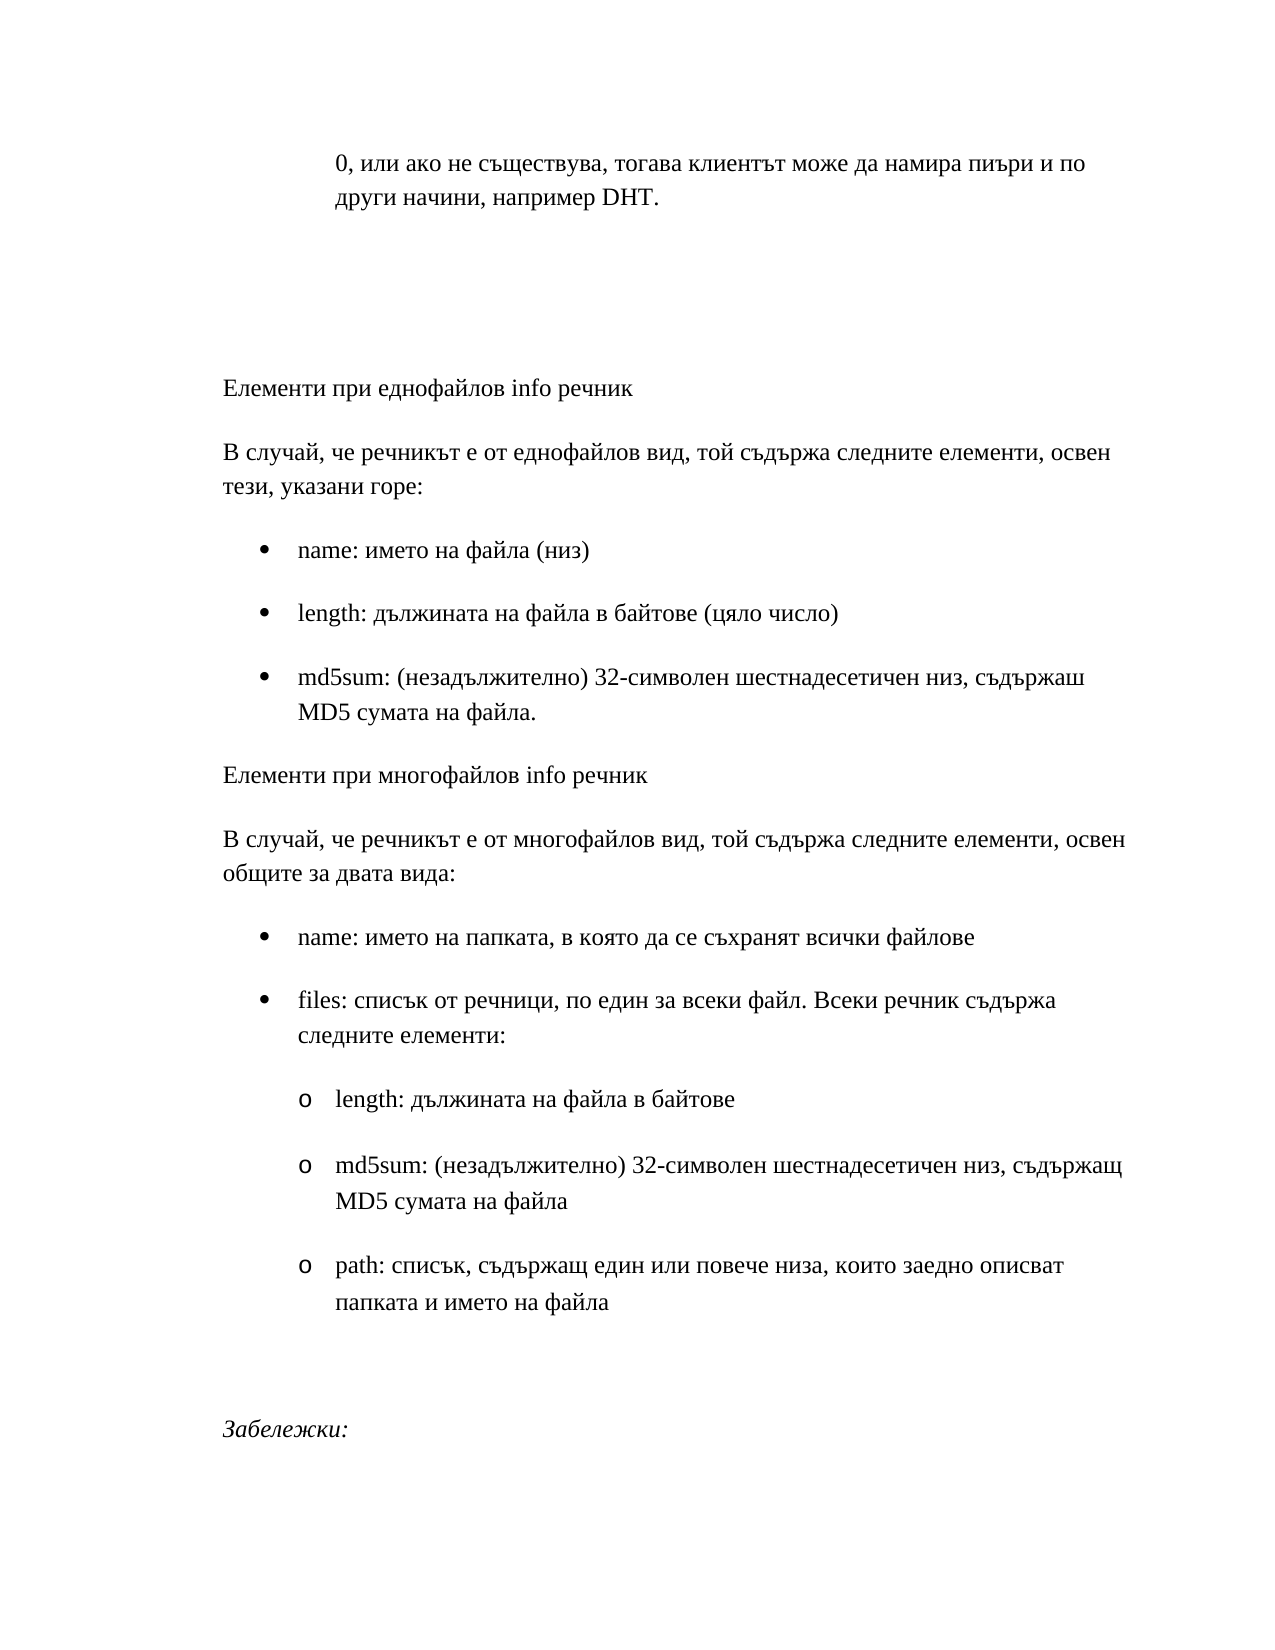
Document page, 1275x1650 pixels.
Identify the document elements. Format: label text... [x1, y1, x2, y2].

text В случай, че речникът е от еднофайлов вид, той съдържа следните елементи, освен тези, указани горе: [223, 437, 1127, 500]
list md5sum: (незадължително) 32-символен шестнадесетичен низ, съдържащ MD5 сумата на файла [298, 1150, 1127, 1215]
text В случай, че речникът е от многофайлов вид, той съдържа следните елементи, освен общите за двата вида: [223, 824, 1127, 887]
list length: дължината на файла в байтове [298, 1084, 1127, 1114]
text Елементи при еднофайлов info речник [148, 373, 1127, 402]
text Елементи при многофайлов info речник [223, 760, 1127, 789]
text 0, или ако не съществува, тогава клиентът може да намира пиъри и по други начини, например DHT. [335, 148, 1127, 211]
text Забележки: [223, 1414, 1127, 1443]
list path: списък, съдържащ един или повече низа, които заедно описват папката и името на файла [298, 1250, 1127, 1315]
list md5sum: (незадължително) 32-символен шестнадесетичен низ, съдържаш MD5 сумата на файла. [260, 662, 1127, 725]
list name: името на папката, в която да се съхранят всички файлове [260, 922, 1127, 951]
list length: дължината на файла в байтове (цяло число) [260, 598, 1127, 627]
list files: списък от речници, по един за всеки файл. Всеки речник съдържа следните елементи: [260, 986, 1127, 1049]
list name: името на файла (низ) [260, 535, 1127, 563]
